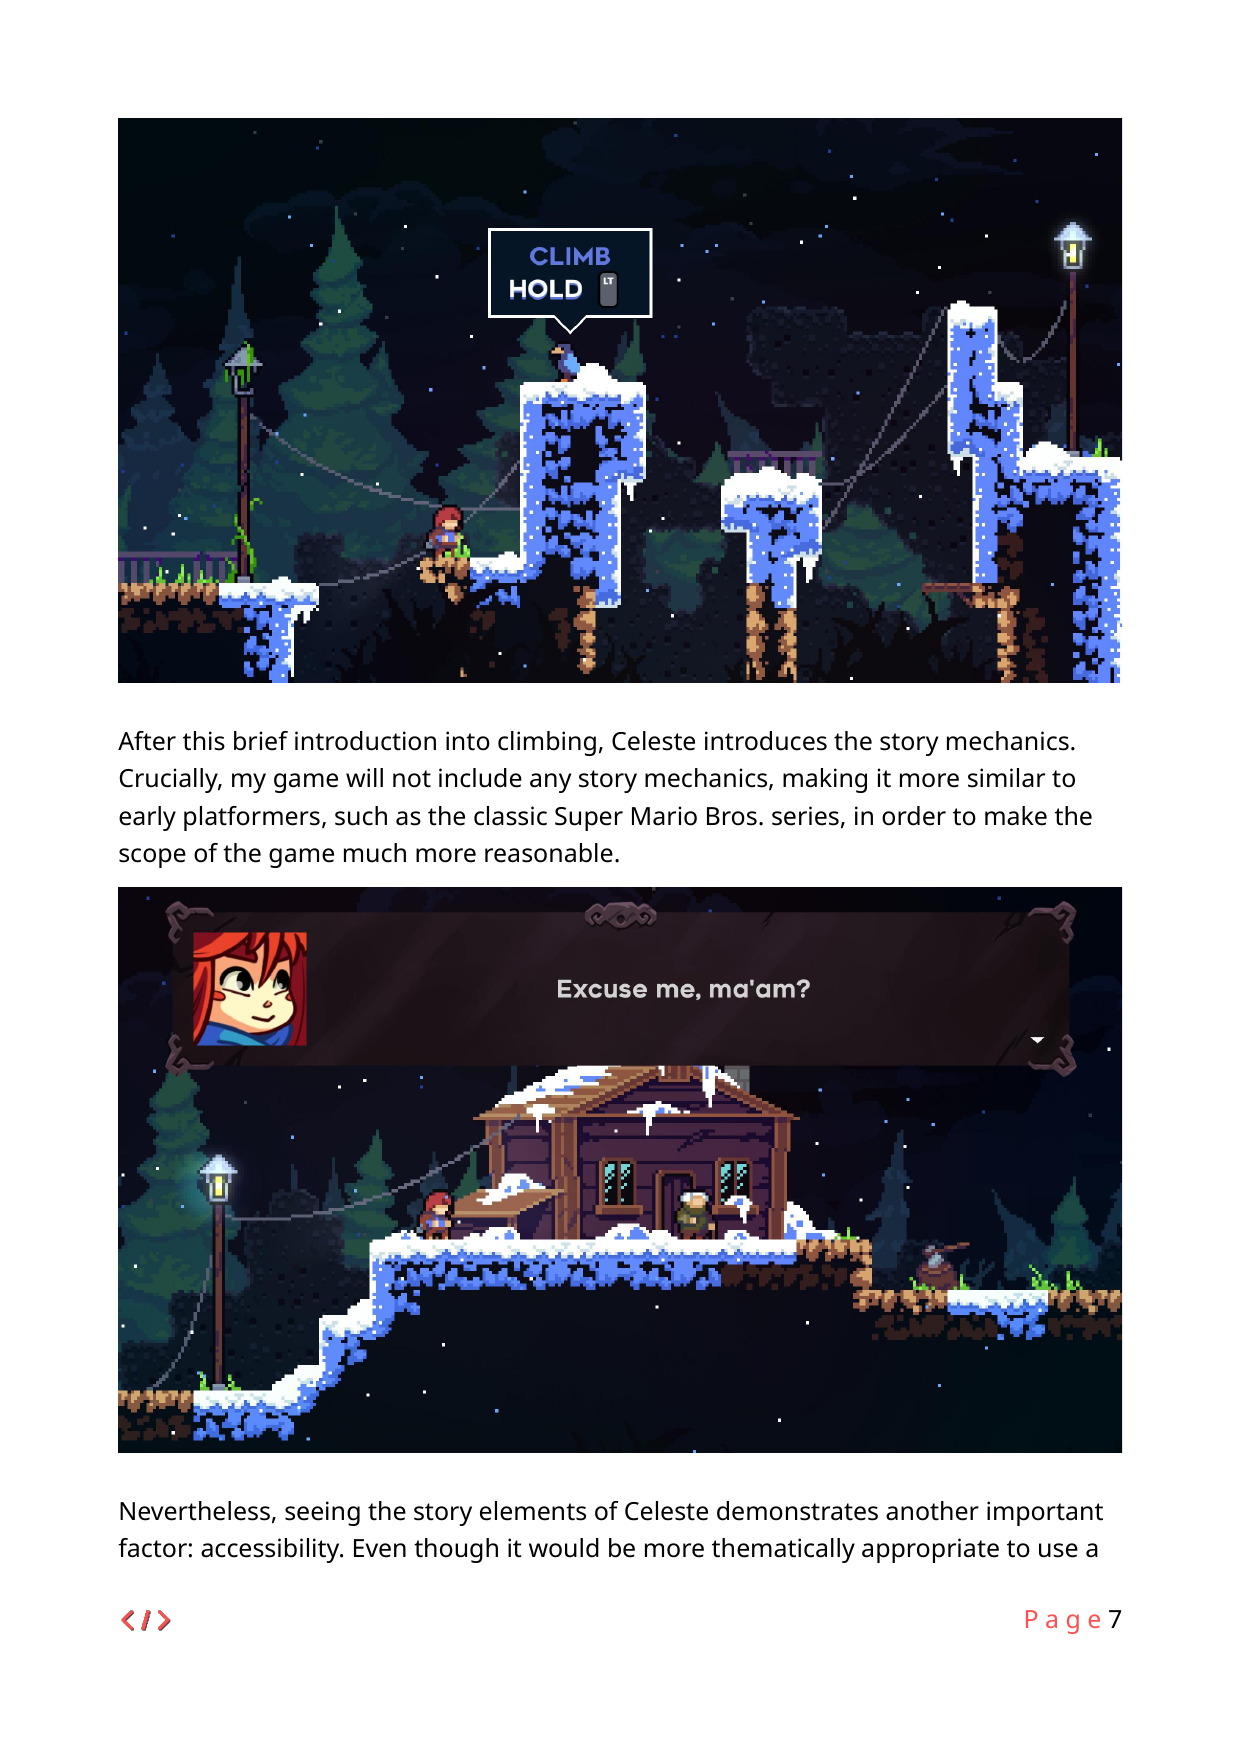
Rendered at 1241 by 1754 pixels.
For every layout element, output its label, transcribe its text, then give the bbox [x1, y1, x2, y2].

picture [118, 118, 1123, 683]
picture [116, 1591, 175, 1649]
text After this brief introduction into climbing, Celeste introduces the story mechanics. Crucially, my game will not include any story mechanics, making it more similar to early platformers, such as the classic Super Mario Bros. series, in order to make the scope of the game much more reasonable. [118, 683, 1122, 870]
picture [118, 887, 1123, 1453]
text Nevertheless, seeing the story elements of Celeste demonstrates another important factor: accessibility. Even though it would be more thematically appropriate to use a [118, 1453, 1122, 1564]
